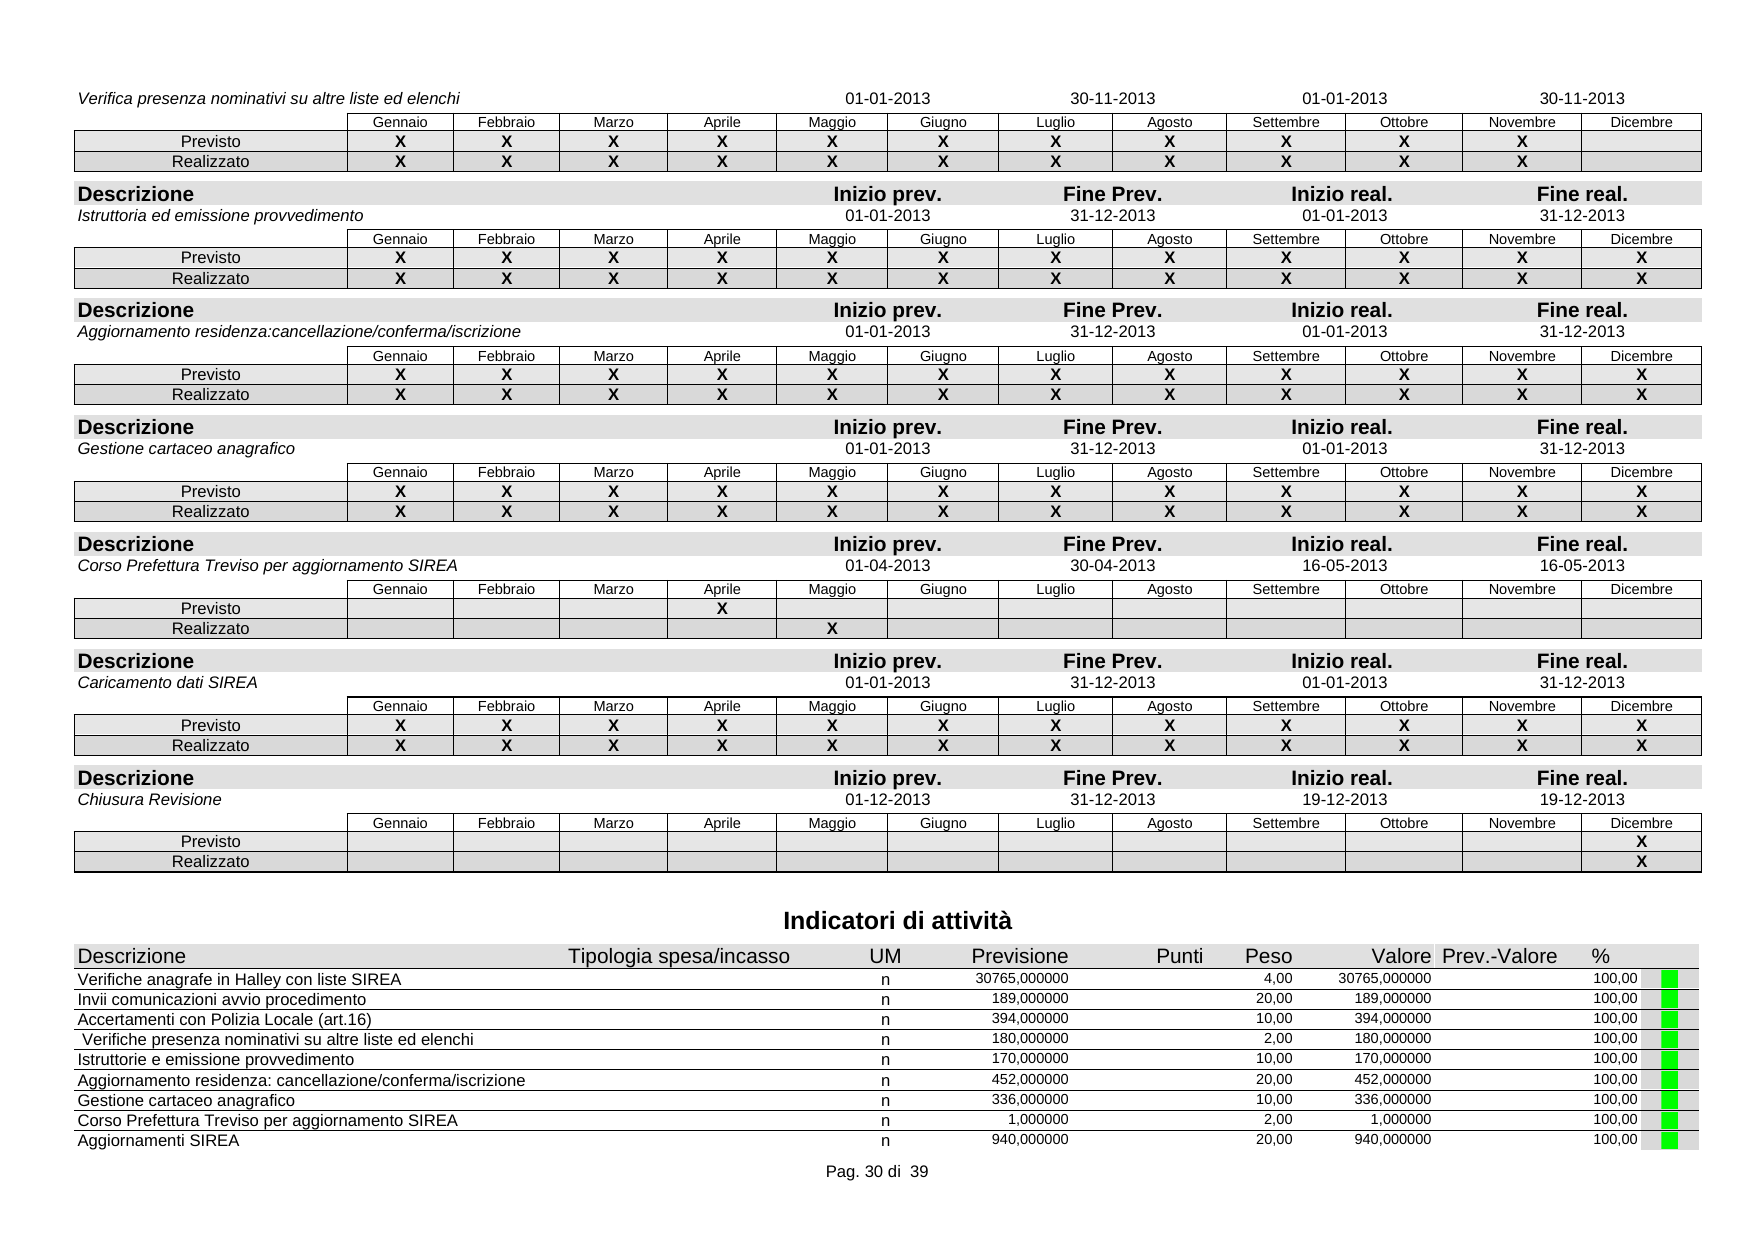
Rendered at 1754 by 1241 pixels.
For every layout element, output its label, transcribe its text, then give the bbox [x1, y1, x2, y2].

table_header Febbraio [454, 698, 559, 714]
table_cell X [888, 736, 998, 755]
table_cell 189,000000 [1296, 990, 1434, 1009]
table_header Gennaio [348, 464, 453, 481]
table_cell Realizzato [75, 269, 347, 288]
table_header Giugno [888, 814, 998, 831]
table_cell X [1113, 502, 1226, 521]
table_cell X [1227, 269, 1345, 288]
table_cell Caricamento dati SIREA [74, 673, 777, 692]
table_cell [1641, 1010, 1699, 1029]
table_cell X [999, 482, 1112, 501]
table_header Dicembre [1582, 581, 1701, 597]
table_header Ottobre [1346, 581, 1462, 597]
table_cell X [348, 482, 453, 501]
table_cell Previsto [75, 832, 347, 851]
table_cell 01-01-2013 [1227, 89, 1463, 108]
table_cell X [348, 365, 453, 384]
table_cell Aggiornamento residenza: cancellazione/conferma/iscrizione [74, 1070, 565, 1089]
table_cell X [668, 385, 776, 404]
table_header Marzo [560, 581, 667, 597]
table_cell X [1463, 385, 1581, 404]
table_cell X [1113, 385, 1226, 404]
table_cell X [777, 385, 887, 404]
table_header Descrizione [74, 181, 777, 205]
table_header Gennaio [348, 347, 453, 364]
table_cell [565, 1010, 840, 1029]
table_cell Gestione cartaceo anagrafico [74, 1091, 565, 1110]
table_header Descrizione [74, 649, 777, 672]
table_cell X [668, 482, 776, 501]
table_cell 10,00 [1217, 1010, 1296, 1029]
table_cell [999, 832, 1112, 851]
table_header Inizio prev. [777, 649, 999, 672]
table_header Novembre [1463, 581, 1581, 597]
table_cell [668, 619, 776, 638]
table_cell X [888, 152, 998, 171]
table_header Aprile [668, 814, 776, 831]
table_header Inizio real. [1227, 765, 1463, 789]
table_cell X [888, 715, 998, 734]
table_cell X [777, 482, 887, 501]
table_cell X [348, 248, 453, 267]
table_cell [1463, 619, 1581, 638]
table_cell X [1227, 502, 1345, 521]
table_cell X [560, 152, 667, 171]
table_cell 100,00 [1561, 1030, 1641, 1049]
table_cell Istruttoria ed emissione provvedimento [74, 205, 777, 224]
table_header Dicembre [1582, 464, 1701, 481]
table_header Ottobre [1346, 347, 1462, 364]
table_header Aprile [668, 114, 776, 130]
table_cell 31-12-2013 [999, 789, 1227, 808]
table_cell 452,000000 [930, 1070, 1072, 1089]
table_cell [565, 990, 840, 1009]
table_cell X [348, 269, 453, 288]
table_header Descrizione [74, 298, 777, 322]
table_header Peso [1212, 944, 1296, 968]
table_cell X [777, 248, 887, 267]
table_header Dicembre [1582, 814, 1701, 831]
table_cell [1435, 1050, 1561, 1069]
table_cell [1641, 1091, 1699, 1110]
table_cell 01-01-2013 [777, 673, 999, 692]
table_cell X [888, 131, 998, 151]
table_cell X [348, 131, 453, 151]
table_cell X [1113, 365, 1226, 384]
table_cell X [668, 269, 776, 288]
table_header Ottobre [1346, 114, 1462, 130]
table_cell X [454, 502, 559, 521]
table_cell [1435, 1070, 1561, 1089]
table_cell 01-01-2013 [777, 89, 999, 108]
table_cell 01-01-2013 [777, 439, 999, 458]
table_cell [565, 1050, 840, 1069]
table_cell [565, 1070, 840, 1089]
table_cell 01-01-2013 [1227, 439, 1463, 458]
table_cell [1435, 969, 1561, 988]
table_cell X [777, 365, 887, 384]
table_cell X [348, 152, 453, 171]
table_cell X [777, 736, 887, 755]
table_cell 20,00 [1217, 1131, 1296, 1150]
table_header Fine real. [1463, 649, 1702, 672]
table_cell X [1346, 365, 1462, 384]
table_cell Aggiornamenti SIREA [74, 1131, 565, 1150]
table_cell X [777, 502, 887, 521]
table_cell Invii comunicazioni avvio procedimento [74, 990, 565, 1009]
table_cell X [560, 502, 667, 521]
table_cell X [560, 269, 667, 288]
table_cell X [777, 131, 887, 151]
table_cell X [777, 269, 887, 288]
table_header Aprile [668, 698, 776, 714]
table_header Fine Prev. [999, 649, 1227, 672]
table_cell [1072, 1010, 1217, 1029]
table_cell X [999, 715, 1112, 734]
table_header Dicembre [1582, 114, 1701, 130]
table_header Inizio real. [1227, 298, 1463, 322]
table_cell [1435, 1091, 1561, 1110]
table_cell [1641, 1070, 1699, 1089]
table_header Dicembre [1582, 698, 1701, 714]
table_cell 100,00 [1561, 1050, 1641, 1069]
table_cell [1641, 1050, 1699, 1069]
table_cell Gestione cartaceo anagrafico [74, 439, 777, 458]
table_header Novembre [1463, 114, 1581, 130]
table_header Agosto [1113, 698, 1226, 714]
table_header Inizio real. [1227, 415, 1463, 439]
table_cell Previsto [75, 715, 347, 734]
table_cell [565, 1111, 840, 1130]
table_cell Realizzato [75, 852, 347, 871]
table_cell [888, 619, 998, 638]
table_cell X [1227, 152, 1345, 171]
table_cell X [668, 715, 776, 734]
table_cell [888, 832, 998, 851]
table_cell 2,00 [1217, 1030, 1296, 1049]
table_header Inizio prev. [777, 181, 999, 205]
table_cell X [1582, 832, 1701, 851]
table_cell [1072, 969, 1217, 988]
table_cell 100,00 [1561, 969, 1641, 988]
table_cell 31-12-2013 [1463, 205, 1702, 224]
table_cell X [888, 365, 998, 384]
table_cell X [1227, 131, 1345, 151]
table_cell Previsto [75, 248, 347, 267]
table_header Maggio [777, 814, 887, 831]
table_cell 01-04-2013 [777, 556, 999, 575]
table_cell X [1227, 385, 1345, 404]
table_cell 19-12-2013 [1463, 789, 1702, 808]
table_cell [1463, 832, 1581, 851]
table_cell X [1582, 502, 1701, 521]
table_cell Chiusura Revisione [74, 789, 777, 808]
table_header Gennaio [348, 814, 453, 831]
table_header Febbraio [454, 347, 559, 364]
table_cell 452,000000 [1296, 1070, 1434, 1089]
table_header Inizio prev. [777, 532, 999, 556]
table_cell [1463, 852, 1581, 871]
table_cell 31-12-2013 [1463, 439, 1702, 458]
table_cell 30765,000000 [930, 969, 1072, 988]
table_cell X [454, 131, 559, 151]
table_cell [560, 619, 667, 638]
table_cell [777, 599, 887, 618]
table_cell Verifiche anagrafe in Halley con liste SIREA [74, 969, 565, 988]
table_cell X [1582, 248, 1701, 267]
table_cell X [888, 502, 998, 521]
table_cell 31-12-2013 [999, 322, 1227, 341]
table_cell X [1463, 365, 1581, 384]
table_cell 16-05-2013 [1463, 556, 1702, 575]
table_cell [1582, 152, 1701, 171]
table_cell [888, 852, 998, 871]
table_header Marzo [560, 814, 667, 831]
table_header Agosto [1113, 814, 1226, 831]
table_header Fine real. [1463, 181, 1702, 205]
table_header Punti [1072, 944, 1212, 968]
table_header [74, 580, 347, 597]
table_cell [1072, 1030, 1217, 1049]
table_header Settembre [1227, 814, 1345, 831]
table_cell [565, 969, 840, 988]
table_cell X [1582, 482, 1701, 501]
table_cell Realizzato [75, 385, 347, 404]
table_cell X [1227, 482, 1345, 501]
table_cell Previsto [75, 131, 347, 151]
table_cell [1641, 990, 1699, 1009]
table_header Giugno [888, 698, 998, 714]
table_cell [1641, 1030, 1699, 1049]
table_cell X [348, 502, 453, 521]
table_cell X [560, 248, 667, 267]
table_cell 30765,000000 [1296, 969, 1434, 988]
table_cell 2,00 [1217, 1111, 1296, 1130]
table_cell X [1463, 715, 1581, 734]
table_cell X [560, 385, 667, 404]
table_cell X [1346, 152, 1462, 171]
table_cell 31-12-2013 [999, 439, 1227, 458]
table_cell X [560, 482, 667, 501]
table_cell 1,000000 [1296, 1111, 1434, 1130]
table_cell [348, 852, 453, 871]
table_cell X [777, 152, 887, 171]
table_header Maggio [777, 114, 887, 130]
table_cell Corso Prefettura Treviso per aggiornamento SIREA [74, 1111, 565, 1130]
table_cell X [454, 269, 559, 288]
table_cell X [1113, 482, 1226, 501]
table_header [74, 113, 347, 130]
table_header Descrizione [74, 415, 777, 439]
table_cell [1582, 599, 1701, 618]
table_cell [1435, 1010, 1561, 1029]
table_cell n [840, 1010, 930, 1029]
table_cell X [1346, 482, 1462, 501]
table_cell [1072, 990, 1217, 1009]
table_cell 4,00 [1217, 969, 1296, 988]
table_cell 940,000000 [930, 1131, 1072, 1150]
table_cell [1072, 1111, 1217, 1130]
table_header Agosto [1113, 464, 1226, 481]
table_header [1641, 944, 1699, 968]
table_cell [888, 599, 998, 618]
table_cell X [348, 385, 453, 404]
table_cell 10,00 [1217, 1050, 1296, 1069]
table_cell [348, 619, 453, 638]
table_header Marzo [560, 698, 667, 714]
table_cell 100,00 [1561, 1070, 1641, 1089]
table_cell [668, 852, 776, 871]
table_header % [1561, 944, 1641, 968]
table_header Descrizione [74, 944, 565, 968]
table_header Settembre [1227, 698, 1345, 714]
table_cell 394,000000 [1296, 1010, 1434, 1029]
table_header Aprile [668, 347, 776, 364]
table_header [74, 346, 347, 364]
table_cell X [1346, 736, 1462, 755]
table_cell n [840, 1070, 930, 1089]
table_cell 394,000000 [930, 1010, 1072, 1029]
table_cell [348, 832, 453, 851]
table_cell X [1227, 248, 1345, 267]
table_header Maggio [777, 581, 887, 597]
table_cell 31-12-2013 [1463, 673, 1702, 692]
table_cell X [999, 502, 1112, 521]
table_cell X [668, 365, 776, 384]
table_header Aprile [668, 581, 776, 597]
table_cell X [777, 619, 887, 638]
table_header Gennaio [348, 581, 453, 597]
table_cell X [348, 715, 453, 734]
table_cell [454, 599, 559, 618]
table_header Agosto [1113, 114, 1226, 130]
table_header Inizio prev. [777, 415, 999, 439]
table_cell [1582, 131, 1701, 151]
table_cell X [1346, 131, 1462, 151]
table_cell X [1582, 852, 1701, 871]
table_cell Realizzato [75, 152, 347, 171]
table_cell [454, 832, 559, 851]
table_cell X [454, 736, 559, 755]
table_cell 31-12-2013 [999, 205, 1227, 224]
table_cell 01-12-2013 [777, 789, 999, 808]
table_header Giugno [888, 347, 998, 364]
table_cell 30-11-2013 [1463, 89, 1702, 108]
table_cell Previsto [75, 599, 347, 618]
table_header Fine real. [1463, 298, 1702, 322]
table_cell X [560, 715, 667, 734]
table_cell 940,000000 [1296, 1131, 1434, 1150]
table_header Tipologia spesa/incasso [565, 944, 840, 968]
table_cell n [840, 1111, 930, 1130]
table_cell 01-01-2013 [1227, 205, 1463, 224]
table_cell X [1463, 248, 1581, 267]
table_header Agosto [1113, 230, 1226, 247]
table_cell Aggiornamento residenza:cancellazione/conferma/iscrizione [74, 322, 777, 341]
table_cell X [888, 269, 998, 288]
table_header Maggio [777, 347, 887, 364]
table_cell 170,000000 [930, 1050, 1072, 1069]
table_cell X [560, 131, 667, 151]
table_header Settembre [1227, 114, 1345, 130]
table_header [74, 813, 347, 831]
table_cell X [668, 599, 776, 618]
table_cell X [1463, 482, 1581, 501]
table_header Febbraio [454, 581, 559, 597]
table_cell X [1463, 502, 1581, 521]
table_cell X [1346, 269, 1462, 288]
table_cell [1463, 599, 1581, 618]
table_header Giugno [888, 230, 998, 247]
table_header Gennaio [348, 114, 453, 130]
table_cell 10,00 [1217, 1091, 1296, 1110]
table_cell 170,000000 [1296, 1050, 1434, 1069]
table_header Agosto [1113, 347, 1226, 364]
table_cell Realizzato [75, 736, 347, 755]
table_header Settembre [1227, 347, 1345, 364]
table_cell X [777, 715, 887, 734]
table_header Marzo [560, 464, 667, 481]
table_cell 20,00 [1217, 990, 1296, 1009]
table_cell [1346, 599, 1462, 618]
table_cell X [454, 385, 559, 404]
table_header [74, 463, 347, 481]
table_header Prev.-Valore [1435, 944, 1561, 968]
table_cell 01-01-2013 [777, 322, 999, 341]
table_cell [1072, 1070, 1217, 1089]
table_cell X [888, 385, 998, 404]
table_header Ottobre [1346, 464, 1462, 481]
table_header Maggio [777, 230, 887, 247]
table_cell X [888, 482, 998, 501]
table_header Novembre [1463, 347, 1581, 364]
table_header Ottobre [1346, 698, 1462, 714]
table_header Marzo [560, 114, 667, 130]
table_cell 01-01-2013 [1227, 673, 1463, 692]
table_cell 336,000000 [930, 1091, 1072, 1110]
table_cell [454, 852, 559, 871]
table_header Aprile [668, 464, 776, 481]
table_cell X [1582, 365, 1701, 384]
table_cell X [1346, 385, 1462, 404]
table_cell [454, 619, 559, 638]
table_header Inizio prev. [777, 298, 999, 322]
table_cell n [840, 990, 930, 1009]
table_cell [777, 832, 887, 851]
table_cell X [1113, 131, 1226, 151]
table_header Settembre [1227, 464, 1345, 481]
table_cell n [840, 1091, 930, 1110]
table_header Febbraio [454, 814, 559, 831]
table_cell Corso Prefettura Treviso per aggiornamento SIREA [74, 556, 777, 575]
table_cell n [840, 1050, 930, 1069]
table_header Giugno [888, 114, 998, 130]
table_header Fine real. [1463, 765, 1702, 789]
table_cell 1,000000 [930, 1111, 1072, 1130]
table_header Ottobre [1346, 814, 1462, 831]
table_header Fine Prev. [999, 532, 1227, 556]
table_cell [565, 1030, 840, 1049]
table_header Previsione [930, 944, 1072, 968]
table_header Luglio [999, 464, 1112, 481]
table_cell Istruttorie e emissione provvedimento [74, 1050, 565, 1069]
table_cell 336,000000 [1296, 1091, 1434, 1110]
table_cell Previsto [75, 482, 347, 501]
table_cell X [454, 248, 559, 267]
table_cell [560, 832, 667, 851]
table_cell [1435, 990, 1561, 1009]
table_cell 16-05-2013 [1227, 556, 1463, 575]
table_header Agosto [1113, 581, 1226, 597]
table_header Novembre [1463, 464, 1581, 481]
table_header Dicembre [1582, 230, 1701, 247]
table_header Settembre [1227, 581, 1345, 597]
table_cell 100,00 [1561, 1091, 1641, 1110]
table_cell [1113, 599, 1226, 618]
table_cell 01-01-2013 [777, 205, 999, 224]
table_cell [1072, 1050, 1217, 1069]
table_cell 30-04-2013 [999, 556, 1227, 575]
table_header Valore [1296, 944, 1434, 968]
table_header Fine real. [1463, 415, 1702, 439]
table_header Luglio [999, 814, 1112, 831]
table_cell [348, 599, 453, 618]
table_cell X [1463, 269, 1581, 288]
table_cell X [454, 715, 559, 734]
table_header Inizio real. [1227, 181, 1463, 205]
table_cell 189,000000 [930, 990, 1072, 1009]
table_header Aprile [668, 230, 776, 247]
table_cell X [1582, 715, 1701, 734]
table_cell [1227, 599, 1345, 618]
table_header Luglio [999, 581, 1112, 597]
table_cell [1435, 1111, 1561, 1130]
table_cell X [888, 248, 998, 267]
table_cell X [560, 365, 667, 384]
table_header Gennaio [348, 230, 453, 247]
table_cell 01-01-2013 [1227, 322, 1463, 341]
table_cell X [668, 502, 776, 521]
table_cell X [1227, 736, 1345, 755]
table_header Maggio [777, 698, 887, 714]
table_header Febbraio [454, 114, 559, 130]
table_cell X [1582, 269, 1701, 288]
table_header Gennaio [348, 698, 453, 714]
table_cell [565, 1131, 840, 1150]
table_cell Previsto [75, 365, 347, 384]
table_cell [565, 1091, 840, 1110]
table_cell X [1113, 269, 1226, 288]
table_cell X [999, 269, 1112, 288]
table_cell n [840, 1131, 930, 1150]
table_header Settembre [1227, 230, 1345, 247]
table_cell [1346, 619, 1462, 638]
table_cell Realizzato [75, 619, 347, 638]
table_header Fine real. [1463, 532, 1702, 556]
table_cell X [454, 365, 559, 384]
table_header Maggio [777, 464, 887, 481]
table_cell [1641, 969, 1699, 988]
table_header Marzo [560, 347, 667, 364]
table_header [74, 229, 347, 247]
table_cell 20,00 [1217, 1070, 1296, 1089]
table_cell 100,00 [1561, 990, 1641, 1009]
table_cell X [668, 152, 776, 171]
table_cell [1113, 852, 1226, 871]
table_cell X [1113, 152, 1226, 171]
table_header Luglio [999, 347, 1112, 364]
table_header Novembre [1463, 698, 1581, 714]
table_header Fine Prev. [999, 415, 1227, 439]
table_cell X [1113, 248, 1226, 267]
table_cell n [840, 969, 930, 988]
table_cell [1346, 852, 1462, 871]
table_cell X [1346, 502, 1462, 521]
table_cell [777, 852, 887, 871]
table_cell [1227, 619, 1345, 638]
table_cell [999, 852, 1112, 871]
table_cell [560, 852, 667, 871]
table_cell X [1463, 131, 1581, 151]
table_cell X [999, 131, 1112, 151]
table_header Luglio [999, 114, 1112, 130]
table_header Luglio [999, 230, 1112, 247]
table_header Inizio real. [1227, 532, 1463, 556]
table_cell [1113, 619, 1226, 638]
table_cell [999, 619, 1112, 638]
table_cell 100,00 [1561, 1010, 1641, 1029]
table_header Fine Prev. [999, 298, 1227, 322]
table_cell X [1463, 152, 1581, 171]
table_header [74, 696, 347, 714]
table_header Descrizione [74, 532, 777, 556]
table_cell X [1113, 736, 1226, 755]
table_cell X [999, 248, 1112, 267]
table_header Febbraio [454, 464, 559, 481]
table_cell X [1346, 248, 1462, 267]
table_cell X [348, 736, 453, 755]
table_header Giugno [888, 464, 998, 481]
table_cell [1113, 832, 1226, 851]
table_cell X [999, 385, 1112, 404]
table_header Fine Prev. [999, 765, 1227, 789]
table_header Novembre [1463, 230, 1581, 247]
table_cell 31-12-2013 [999, 673, 1227, 692]
table_cell [1641, 1111, 1699, 1130]
table_header Novembre [1463, 814, 1581, 831]
table_cell X [1463, 736, 1581, 755]
table_header Dicembre [1582, 347, 1701, 364]
table_cell 31-12-2013 [1463, 322, 1702, 341]
table_header Inizio prev. [777, 765, 999, 789]
table_cell X [454, 152, 559, 171]
table_cell 180,000000 [930, 1030, 1072, 1049]
table_cell 19-12-2013 [1227, 789, 1463, 808]
table_cell X [1582, 736, 1701, 755]
table_cell X [1113, 715, 1226, 734]
table_cell [1582, 619, 1701, 638]
table_cell X [668, 736, 776, 755]
table_cell X [1227, 715, 1345, 734]
table_header Descrizione [74, 765, 777, 789]
table_cell [1346, 832, 1462, 851]
table_cell X [454, 482, 559, 501]
table_cell [1072, 1131, 1217, 1150]
table_cell X [668, 131, 776, 151]
table_cell X [999, 152, 1112, 171]
table_cell 180,000000 [1296, 1030, 1434, 1049]
table_cell 100,00 [1561, 1111, 1641, 1130]
table_cell X [560, 736, 667, 755]
table_cell 100,00 [1561, 1131, 1641, 1150]
table_cell X [999, 736, 1112, 755]
table_cell Accertamenti con Polizia Locale (art.16) [74, 1010, 565, 1029]
table_header Giugno [888, 581, 998, 597]
table_cell n [840, 1030, 930, 1049]
table_cell [560, 599, 667, 618]
table_cell [1435, 1131, 1561, 1150]
text Indicatori di attività [71, 906, 1724, 935]
table_cell X [1582, 385, 1701, 404]
table_cell X [1227, 365, 1345, 384]
table_cell X [668, 248, 776, 267]
table_cell [1641, 1131, 1699, 1150]
table_cell [1227, 852, 1345, 871]
table_header Ottobre [1346, 230, 1462, 247]
table_cell Realizzato [75, 502, 347, 521]
table_cell 30-11-2013 [999, 89, 1227, 108]
table_cell Verifiche presenza nominativi su altre liste ed elenchi [74, 1030, 565, 1049]
table_cell X [1346, 715, 1462, 734]
table_cell [999, 599, 1112, 618]
table_cell [1227, 832, 1345, 851]
table_cell Verifica presenza nominativi su altre liste ed elenchi [74, 89, 777, 108]
table_header Inizio real. [1227, 649, 1463, 672]
table_header UM [840, 944, 930, 968]
table_header Luglio [999, 698, 1112, 714]
table_cell X [999, 365, 1112, 384]
table_cell [1435, 1030, 1561, 1049]
table_cell [668, 832, 776, 851]
table_header Fine Prev. [999, 181, 1227, 205]
table_header Marzo [560, 230, 667, 247]
table_header Febbraio [454, 230, 559, 247]
table_cell [1072, 1091, 1217, 1110]
